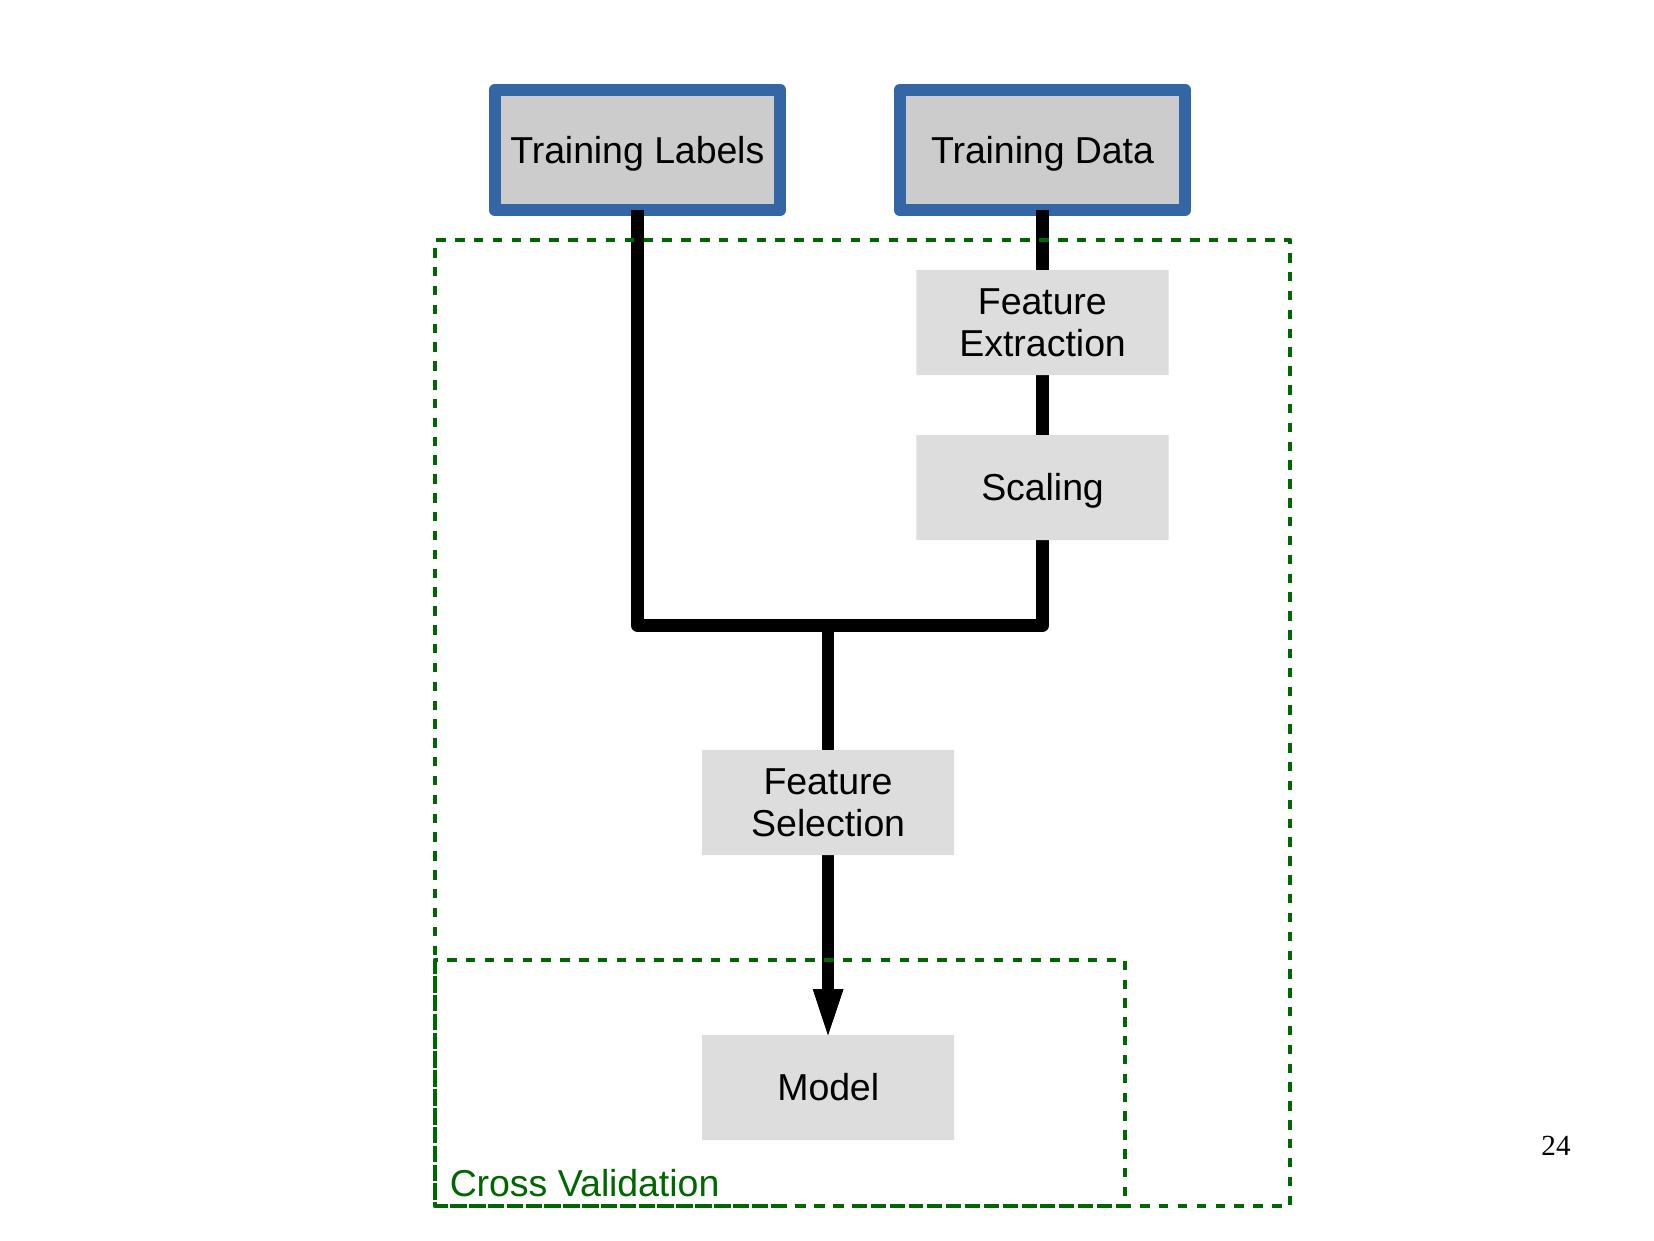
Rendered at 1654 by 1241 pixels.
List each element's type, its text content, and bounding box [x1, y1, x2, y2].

text_box Feature Extraction [916, 270, 1169, 376]
text_box Training Data [900, 90, 1186, 211]
text_box Model [702, 1035, 955, 1141]
text_box Cross Validation [435, 1155, 766, 1212]
text_box Feature Selection [702, 750, 955, 856]
text_box Scaling [916, 435, 1169, 541]
text_box Training Labels [495, 90, 781, 211]
